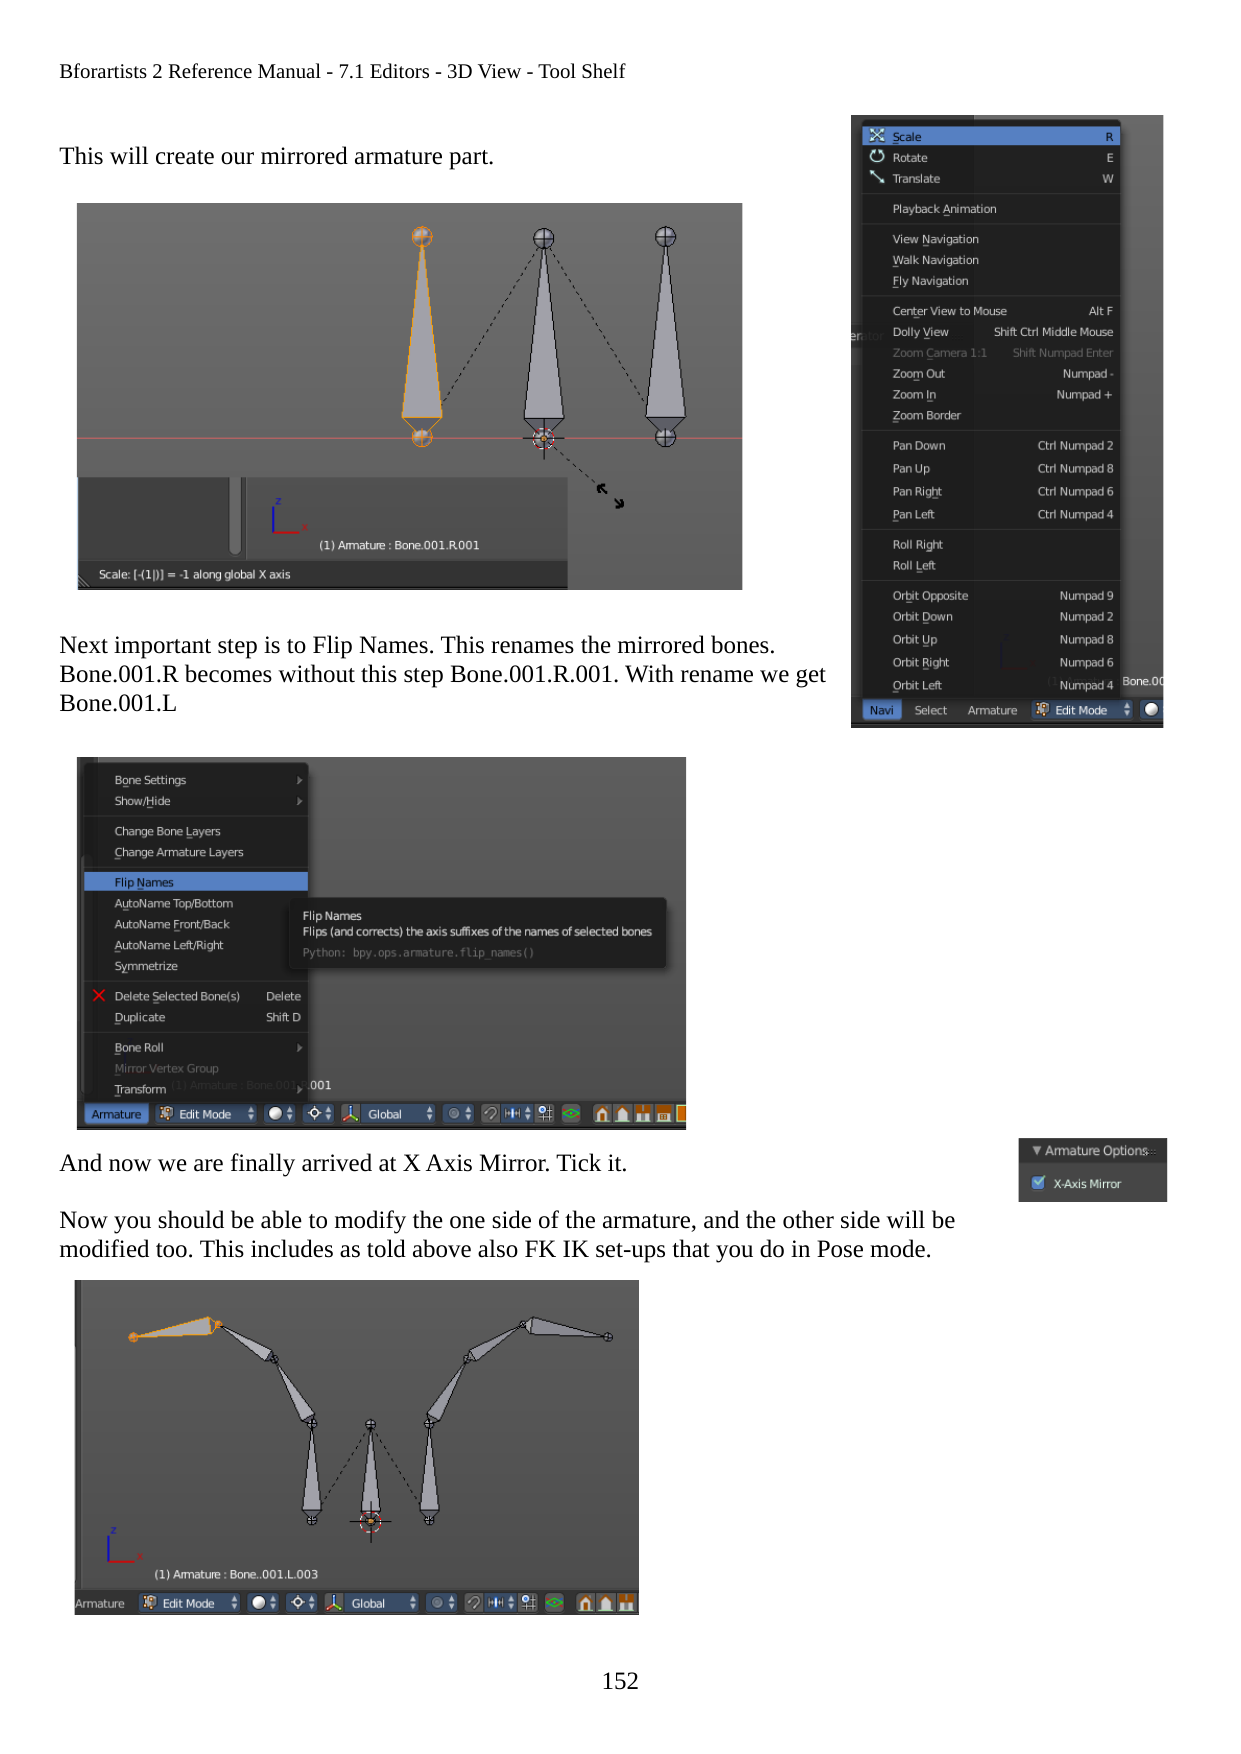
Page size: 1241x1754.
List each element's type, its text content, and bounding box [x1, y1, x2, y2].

picture [76, 757, 687, 1130]
text Next important step is to Flip Names. This renames the mirrored bones. Bone.001.R becomes without this step Bone.001.R.001. With rename we get Bone.001.L [59, 630, 851, 716]
picture [851, 115, 1164, 728]
picture [74, 1280, 639, 1615]
text And now we are finally arrived at X Axis Mirror. Tick it. [59, 1148, 1018, 1176]
picture [76, 203, 743, 590]
text This will create our mirrored armature part. [59, 141, 851, 170]
picture [1018, 1138, 1168, 1202]
text Now you should be able to modify the one side of the armature, and the other side will be modified too. This includes as told above also FK IK set-ups that you do in Pose mode. [59, 1205, 1181, 1263]
